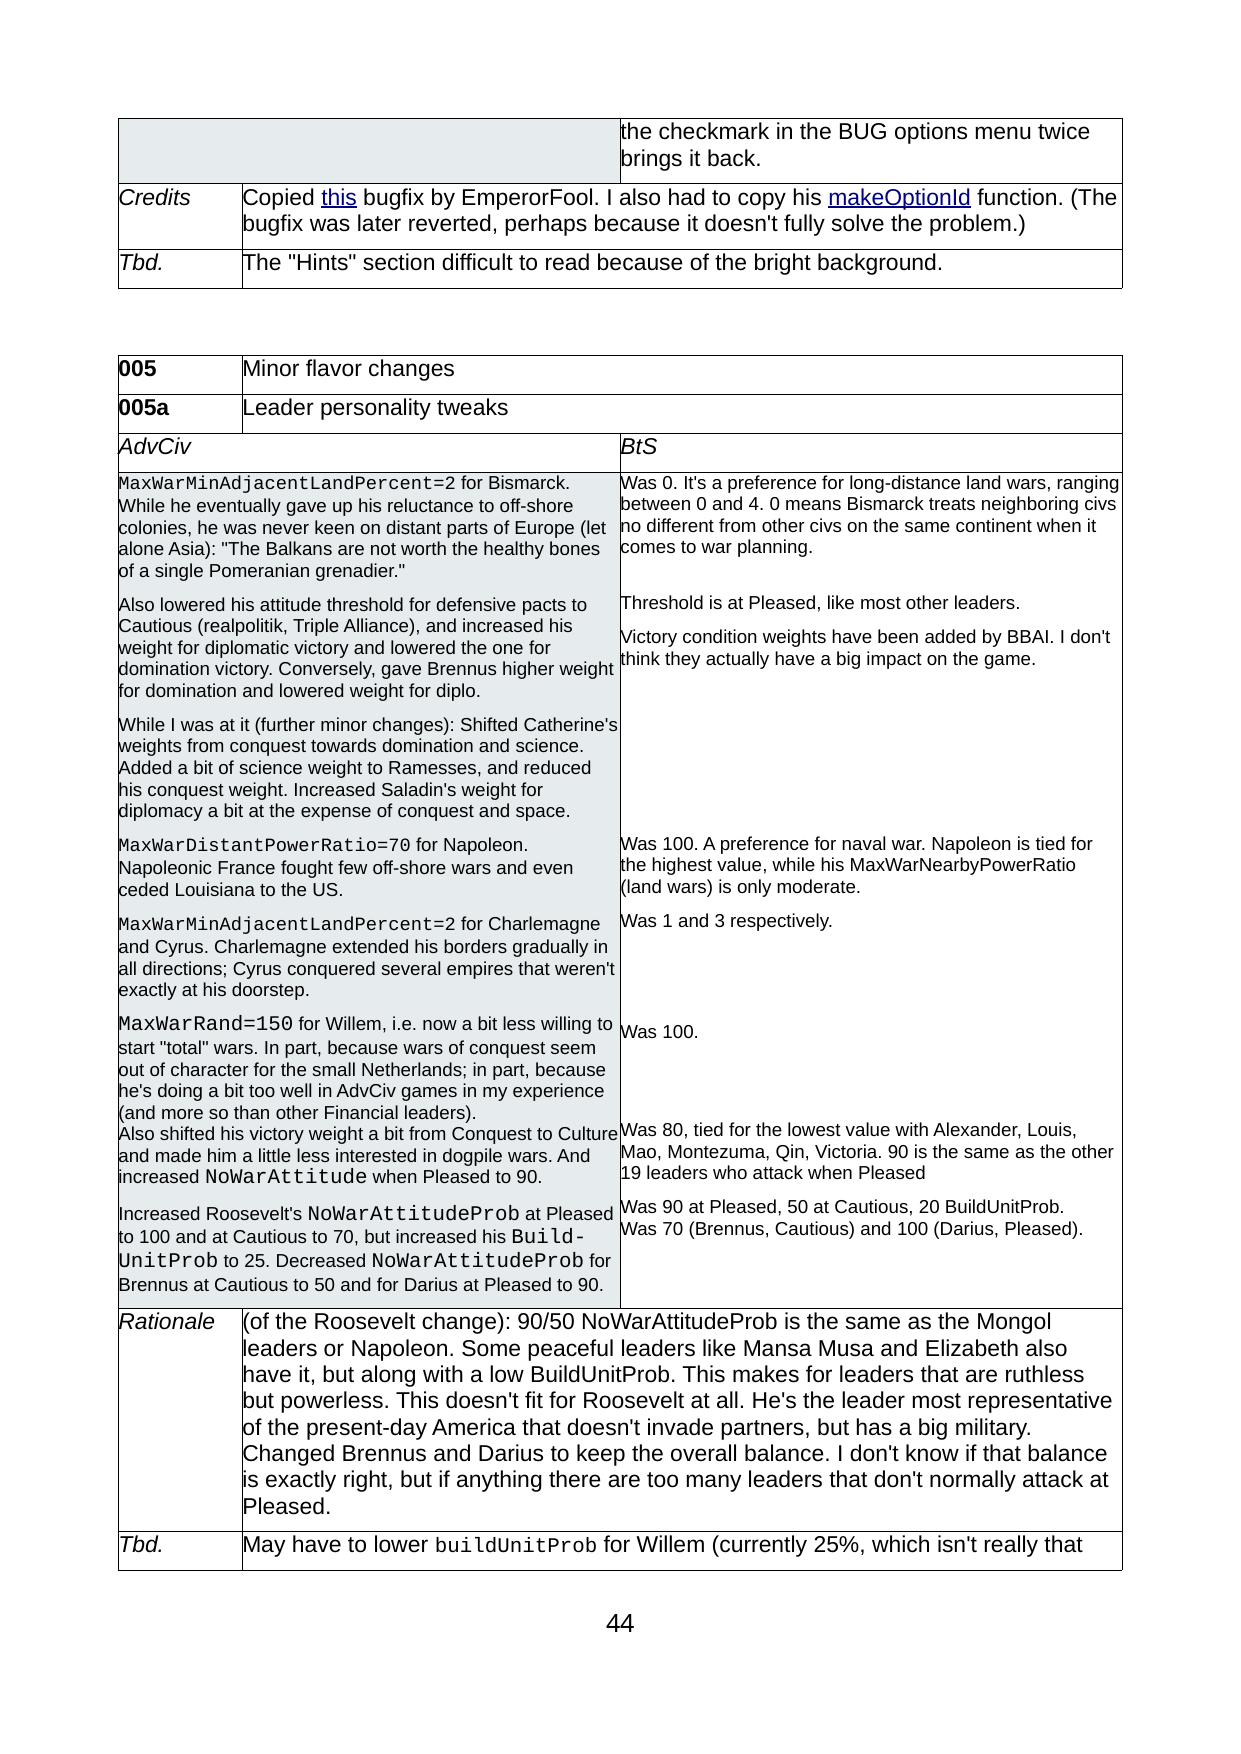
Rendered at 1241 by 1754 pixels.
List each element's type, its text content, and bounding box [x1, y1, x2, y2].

table_cell May have to lower buildUnitProb for Willem (currently 25%, which isn't really that [243, 1532, 1122, 1570]
table_header Minor flavor changes [243, 356, 1122, 394]
table_cell 005a [119, 395, 242, 433]
table_cell BtS [621, 434, 1122, 472]
table_cell Tbd. [119, 250, 242, 287]
table_cell [119, 119, 620, 183]
table_cell Tbd. [119, 1532, 242, 1570]
table_cell Rationale [119, 1309, 242, 1531]
table_cell MaxWarMinAdjacentLandPercent=2 for Bismarck. While he eventually gave up his reluctance to off-shore colonies, he was never keen on distant parts of Europe (let alone Asia): "The Balkans are not worth the healthy bones of a single Pomeranian grenadier." Also lowered his attitude threshold for defensive pacts to Cautious (realpolitik, Triple Alliance), and increased his weight for diplomatic victory and lowered the one for domination victory. Conversely, gave Brennus higher weight for domination and lowered weight for diplo. While I was at it (further minor changes): Shifted Catherine's weights from conquest towards domination and science. Added a bit of science weight to Ramesses, and reduced his conquest weight. Increased Saladin's weight for diplomacy a bit at the expense of conquest and space. MaxWarDistantPowerRatio=70 for Napoleon. Napoleonic France fought few off-shore wars and even ceded Louisiana to the US. MaxWarMinAdjacentLandPercent=2 for Charlemagne and Cyrus. Charlemagne extended his borders gradually in all directions; Cyrus conquered several empires that weren't exactly at his doorstep. MaxWarRand=150 for Willem, i.e. now a bit less willing to start "total" wars. In part, because wars of conquest seem out of character for the small Netherlands; in part, because he's doing a bit too well in AdvCiv games in my experience (and more so than other Financial leaders). Also shifted his victory weight a bit from Conquest to Culture and made him a little less interested in dogpile wars. And increased NoWarAttitude when Pleased to 90. Increased Roosevelt's NoWarAttitudeProb at Pleased to 100 and at Cautious to 70, but increased his Build­UnitProb to 25. Decreased NoWarAttitudeProb for Brennus at Cautious to 50 and for Darius at Pleased to 90. [119, 473, 620, 1308]
table_cell AdvCiv [119, 434, 620, 472]
table_cell Was 0. It's a preference for long-distance land wars, ranging between 0 and 4. 0 means Bismarck treats neighboring civs no different from other civs on the same continent when it comes to war planning. Threshold is at Pleased, like most other leaders. Victory condition weights have been added by BBAI. I don't think they actually have a big impact on the game. Was 100. A preference for naval war. Napoleon is tied for the highest value, while his MaxWarNearbyPowerRatio (land wars) is only moderate. Was 1 and 3 respectively. Was 100. Was 80, tied for the lowest value with Alexander, Louis, Mao, Montezuma, Qin, Victoria. 90 is the same as the other 19 leaders who attack when Pleased Was 90 at Pleased, 50 at Cautious, 20 BuildUnitProb. Was 70 (Brennus, Cautious) and 100 (Darius, Pleased). [621, 473, 1122, 1308]
table_cell Credits [119, 184, 242, 248]
table_cell the checkmark in the BUG options menu twice brings it back. [621, 119, 1122, 183]
table_cell Leader personality tweaks [243, 395, 1122, 433]
table_cell Copied this bugfix by EmperorFool. I also had to copy his makeOptionId function. (The bugfix was later reverted, perhaps because it doesn't fully solve the problem.) [243, 184, 1122, 248]
table_header 005 [119, 356, 242, 394]
table_cell The "Hints" section difficult to read because of the bright background. [243, 250, 1122, 287]
table_cell (of the Roosevelt change): 90/50 NoWarAttitudeProb is the same as the Mongol leaders or Napoleon. Some peaceful leaders like Mansa Musa and Elizabeth also have it, but along with a low BuildUnitProb. This makes for leaders that are ruthless but powerless. This doesn't fit for Roosevelt at all. He's the leader most representative of the present-day America that doesn't invade partners, but has a big military. Changed Brennus and Darius to keep the overall balance. I don't know if that balance is exactly right, but if anything there are too many leaders that don't normally attack at Pleased. [243, 1309, 1122, 1531]
